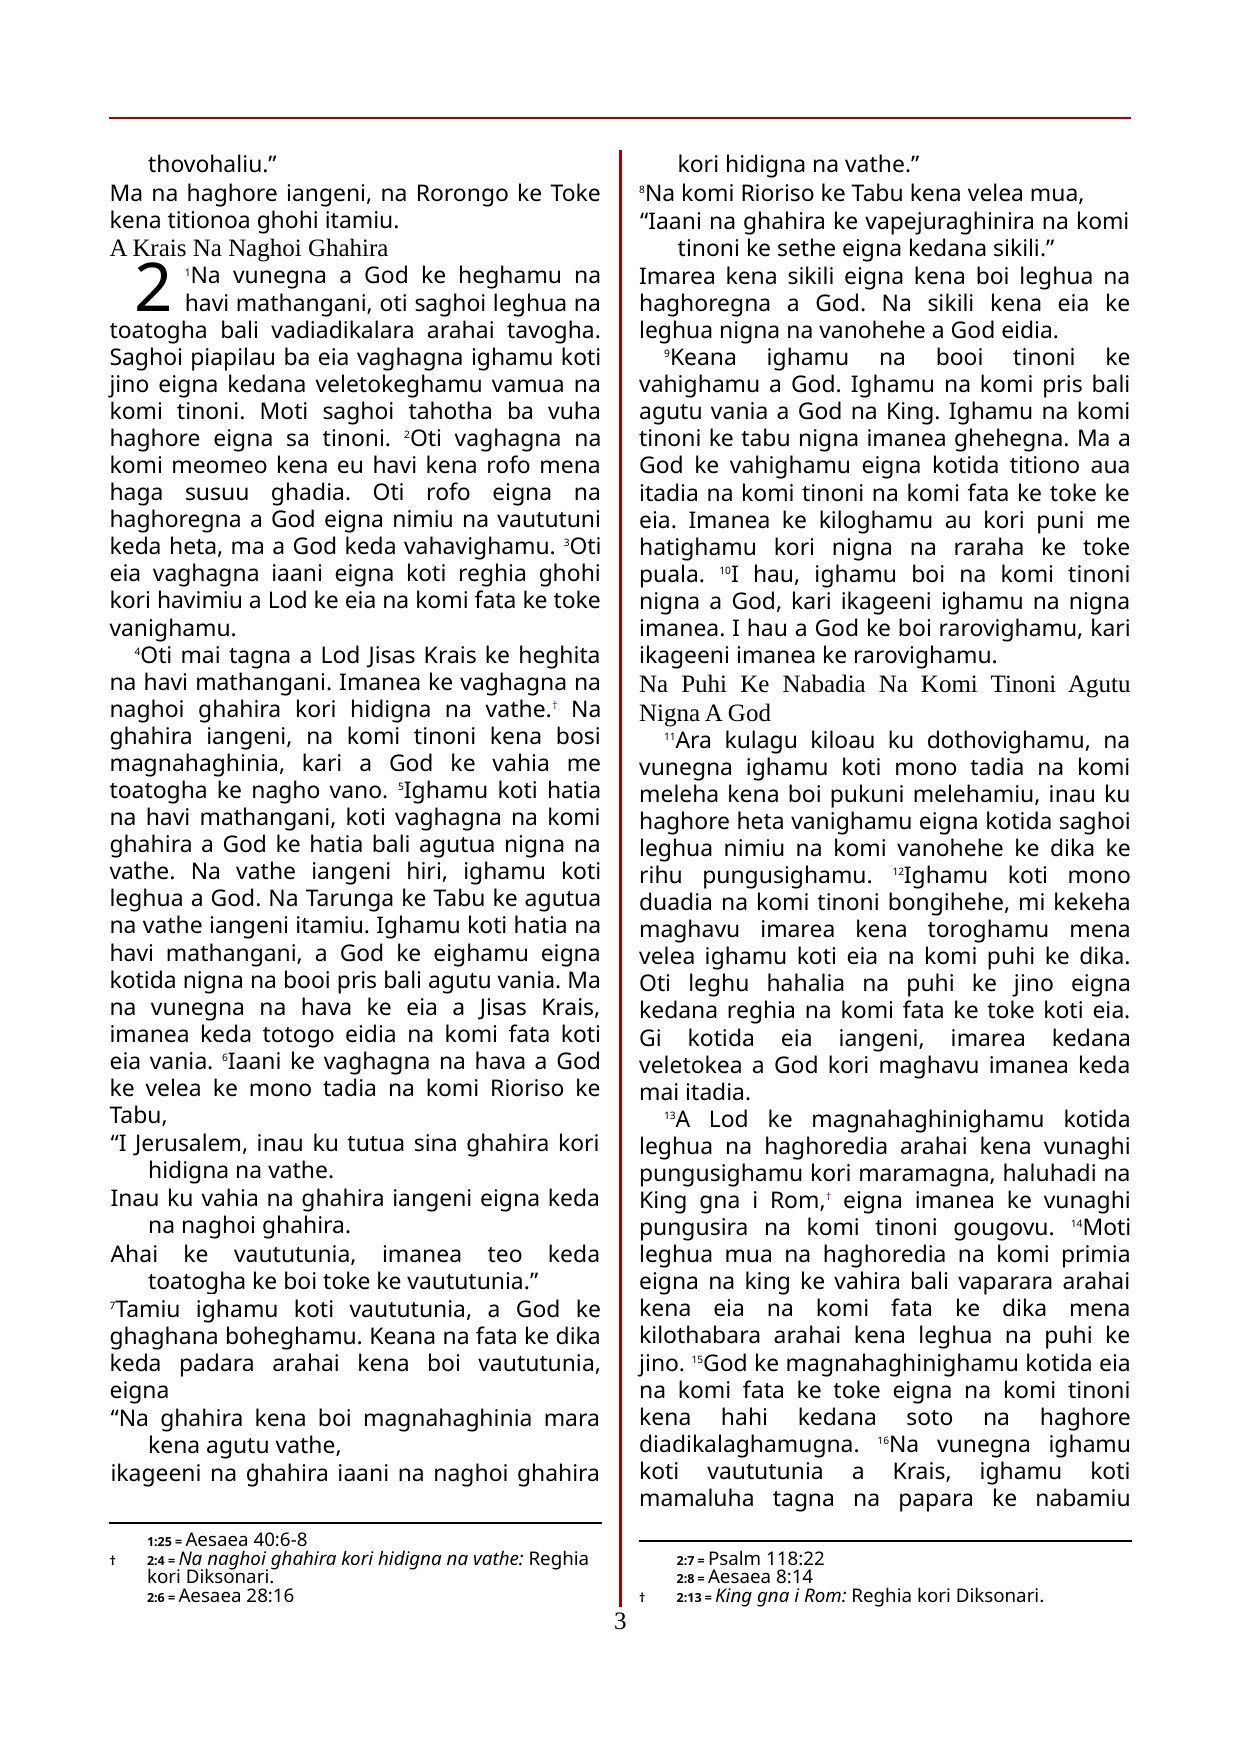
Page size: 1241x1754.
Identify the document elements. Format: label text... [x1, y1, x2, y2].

text Ahai ke vaututunia, imanea teo keda toatogha ke boi toke ke vaututunia.” [110, 1239, 600, 1294]
text 8Na komi Rioriso ke Tabu kena velea mua, [639, 179, 1131, 206]
text 4Oti mai tagna a Lod Jisas Krais ke heghita na havi mathangani. Imanea ke vaghagna na naghoi ghahira kori hidigna na vathe. Na ghahira iangeni, na komi tinoni kena bosi magnahaghinia, kari a God ke vahia me toatogha ke nagho vano. 5Ighamu koti hatia na havi mathangani, koti vaghagna na komi ghahira a God ke hatia bali agutua nigna na vathe. Na vathe iangeni hiri, ighamu koti leghua a God. Na Tarunga ke Tabu ke agutua na vathe iangeni itamiu. Ighamu koti hatia na havi mathangani, a God ke eighamu eigna kotida nigna na booi pris bali agutu vania. Ma na vunegna na hava ke eia a Jisas Krais, imanea keda totogo eidia na komi fata koti eia vania. 6Iaani ke vaghagna na hava a God ke velea ke mono tadia na komi Rioriso ke Tabu, [109, 641, 601, 1129]
text Na Puhi Ke Nabadia Na Komi Tinoni Agutu Nigna A God [639, 669, 1131, 726]
text thovohaliu.” [110, 151, 600, 178]
text Imarea kena sikili eigna kena boi leghua na haghoregna a God. Na sikili kena eia ke leghua nigna na vanohehe a God eidia. [639, 263, 1131, 344]
text “Na ghahira kena boi magnahaghinia mara kena agutu vathe, [110, 1405, 600, 1459]
text 2:13 = King gna i Rom: Reghia kori Diksonari. [639, 1587, 1131, 1606]
text 9Keana ighamu na booi tinoni ke vahighamu a God. Ighamu na komi pris bali agutu vania a God na King. Ighamu na komi tinoni ke tabu nigna imanea ghehegna. Ma a God ke vahighamu eigna kotida titiono aua itadia na komi tinoni na komi fata ke toke ke eia. Imanea ke kiloghamu au kori puni me hatighamu kori nigna na raraha ke toke puala. 10I hau, ighamu boi na komi tinoni nigna a God, kari ikageeni ighamu na nigna imanea. I hau a God ke boi rarovighamu, kari ikageeni imanea ke rarovighamu. [639, 344, 1131, 669]
text 13A Lod ke magnahaghinighamu kotida leghua na haghoredia arahai kena vunaghi pungusighamu kori maramagna, haluhadi na King gna i Rom, eigna imanea ke vunaghi pungusira na komi tinoni gougovu. 14Moti leghua mua na haghoredia na komi primia eigna na king ke vahira bali vaparara arahai kena eia na komi fata ke dika mena kilothabara arahai kena leghua na puhi ke jino. 15God ke magnahaghinighamu kotida eia na komi fata ke toke eigna na komi tinoni kena hahi kedana soto na haghore diadikalaghamugna. 16Na vunegna ighamu koti vaututunia a Krais, ighamu koti mamaluha tagna na papara ke nabamiu [639, 1106, 1131, 1512]
text “Iaani na ghahira ke vapejuraghinira na komi tinoni ke sethe eigna kedana sikili.” [640, 208, 1130, 262]
text 2:4 = Na naghoi ghahira kori hidigna na vathe: Reghia kori Diksonari. [109, 1550, 601, 1587]
text 7Tamiu ighamu koti vaututunia, a God ke ghaghana boheghamu. Keana na fata ke dika keda padara arahai kena boi vaututunia, eigna [109, 1296, 601, 1404]
text ikageeni na ghahira iaani na naghoi ghahira [110, 1459, 600, 1487]
text 1:25 = Aesaea 40:6-8 [109, 1531, 601, 1550]
text kori hidigna na vathe.” [640, 151, 1130, 178]
text Inau ku vahia na ghahira iangeni eigna keda na naghoi ghahira. [110, 1184, 600, 1239]
text 11Ara kulagu kiloau ku dothovighamu, na vunegna ighamu koti mono tadia na komi meleha kena boi pukuni melehamiu, inau ku haghore heta vanighamu eigna kotida saghoi leghua nimiu na komi vanohehe ke dika ke rihu pungusighamu. 12Ighamu koti mono duadia na komi tinoni bongihehe, mi kekeha maghavu imarea kena toroghamu mena velea ighamu koti eia na komi puhi ke dika. Oti leghu hahalia na puhi ke jino eigna kedana reghia na komi fata ke toke koti eia. Gi kotida eia iangeni, imarea kedana veletokea a God kori maghavu imanea keda mai itadia. [639, 726, 1131, 1106]
text 21Na vunegna a God ke heghamu na havi mathangani, oti saghoi leghua na toatogha bali vadiadikalara arahai tavogha. Saghoi piapilau ba eia vaghagna ighamu koti jino eigna kedana veletokeghamu vamua na komi tinoni. Moti saghoi tahotha ba vuha haghore eigna sa tinoni. 2Oti vaghagna na komi meomeo kena eu havi kena rofo mena haga susuu ghadia. Oti rofo eigna na haghoregna a God eigna nimiu na vaututuni keda heta, ma a God keda vahavighamu. 3Oti eia vaghagna iaani eigna koti reghia ghohi kori havimiu a Lod ke eia na komi fata ke toke vanighamu. [109, 262, 601, 641]
text Ma na haghore iangeni, na Rorongo ke Toke kena titionoa ghohi itamiu. [109, 179, 601, 233]
text 2:6 = Aesaea 28:16 [109, 1587, 601, 1606]
text 2:7 = Psalm 118:22 [639, 1550, 1131, 1569]
text A Krais Na Naghoi Ghahira [109, 233, 601, 262]
text “I Jerusalem, inau ku tutua sina ghahira kori hidigna na vathe. [110, 1130, 600, 1184]
text 2:8 = Aesaea 8:14 [639, 1569, 1131, 1587]
